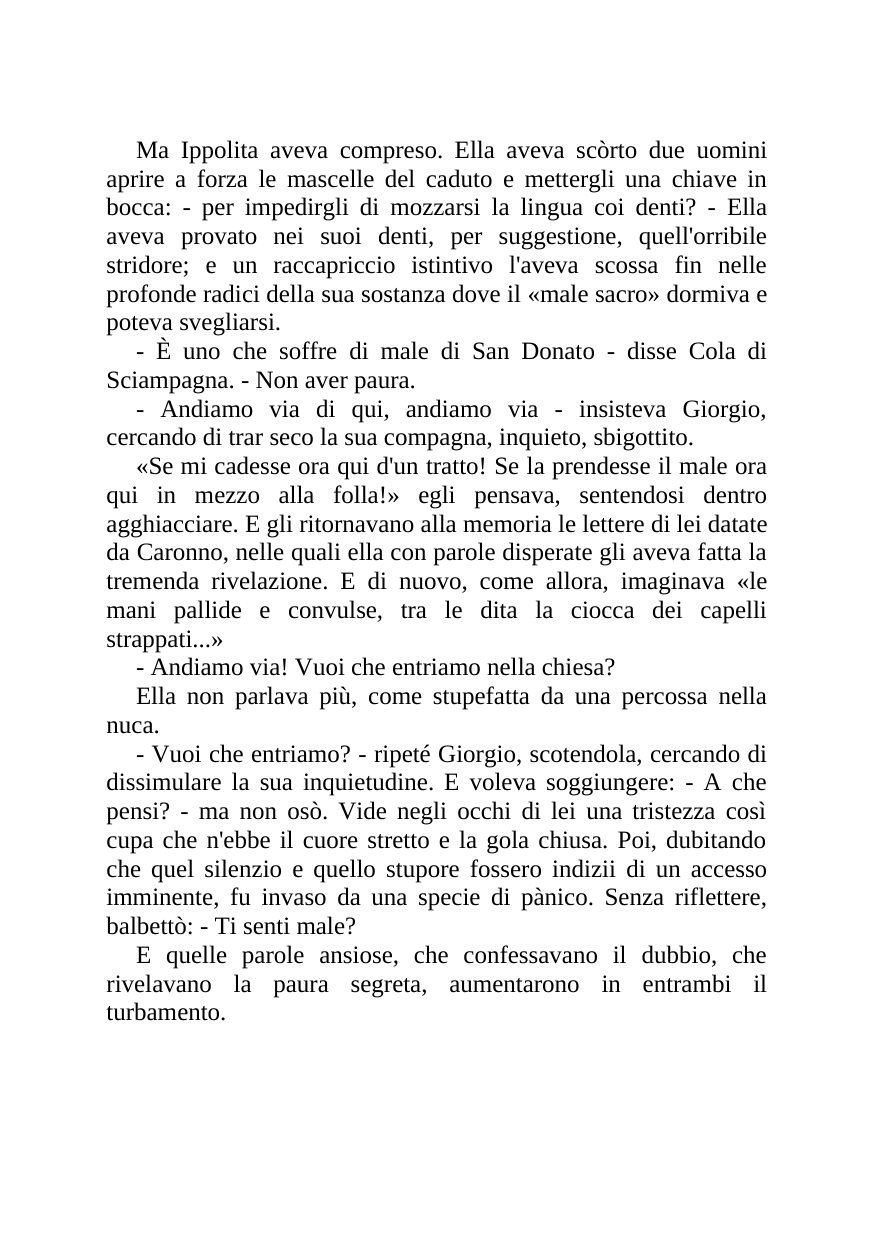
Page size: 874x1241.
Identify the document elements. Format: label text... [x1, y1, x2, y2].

text E quelle parole ansiose, che confessavano il dubbio, che rivelavano la paura segreta, aumentarono in entrambi il turbamento. [106, 940, 768, 1026]
text - Andiamo via di qui, andiamo via - insisteva Giorgio, cercando di trar seco la sua compagna, inquieto, sbigottito. [106, 394, 768, 451]
text «Se mi cadesse ora qui d'un tratto! Se la prendesse il male ora qui in mezzo alla folla!» egli pensava, sentendosi dentro agghiacciare. E gli ritornavano alla memoria le lettere di lei datate da Caronno, nelle quali ella con parole disperate gli aveva fatta la tremenda rivelazione. E di nuovo, come allora, imaginava «le mani pallide e convulse, tra le dita la ciocca dei capelli strappati...» [106, 451, 768, 652]
text - Andiamo via! Vuoi che entriamo nella chiesa? [106, 652, 768, 681]
text - Vuoi che entriamo? - ripeté Giorgio, scotendola, cercando di dissimulare la sua inquietudine. E voleva soggiungere: - A che pensi? - ma non osò. Vide negli occhi di lei una tristezza così cupa che n'ebbe il cuore stretto e la gola chiusa. Poi, dubitando che quel silenzio e quello stupore fossero indizii di un accesso imminente, fu invaso da una specie di pànico. Senza riflettere, balbettò: - Ti senti male? [106, 739, 768, 940]
text - È uno che soffre di male di San Donato - disse Cola di Sciampagna. - Non aver paura. [106, 336, 768, 394]
text Ma Ippolita aveva compreso. Ella aveva scòrto due uomini aprire a forza le mascelle del caduto e mettergli una chiave in bocca: - per impedirgli di mozzarsi la lingua coi denti? - Ella aveva provato nei suoi denti, per suggestione, quell'orribile stridore; e un raccapriccio istintivo l'aveva scossa fin nelle profonde radici della sua sostanza dove il «male sacro» dormiva e poteva svegliarsi. [106, 135, 768, 336]
text Ella non parlava più, come stupefatta da una percossa nella nuca. [106, 681, 768, 739]
